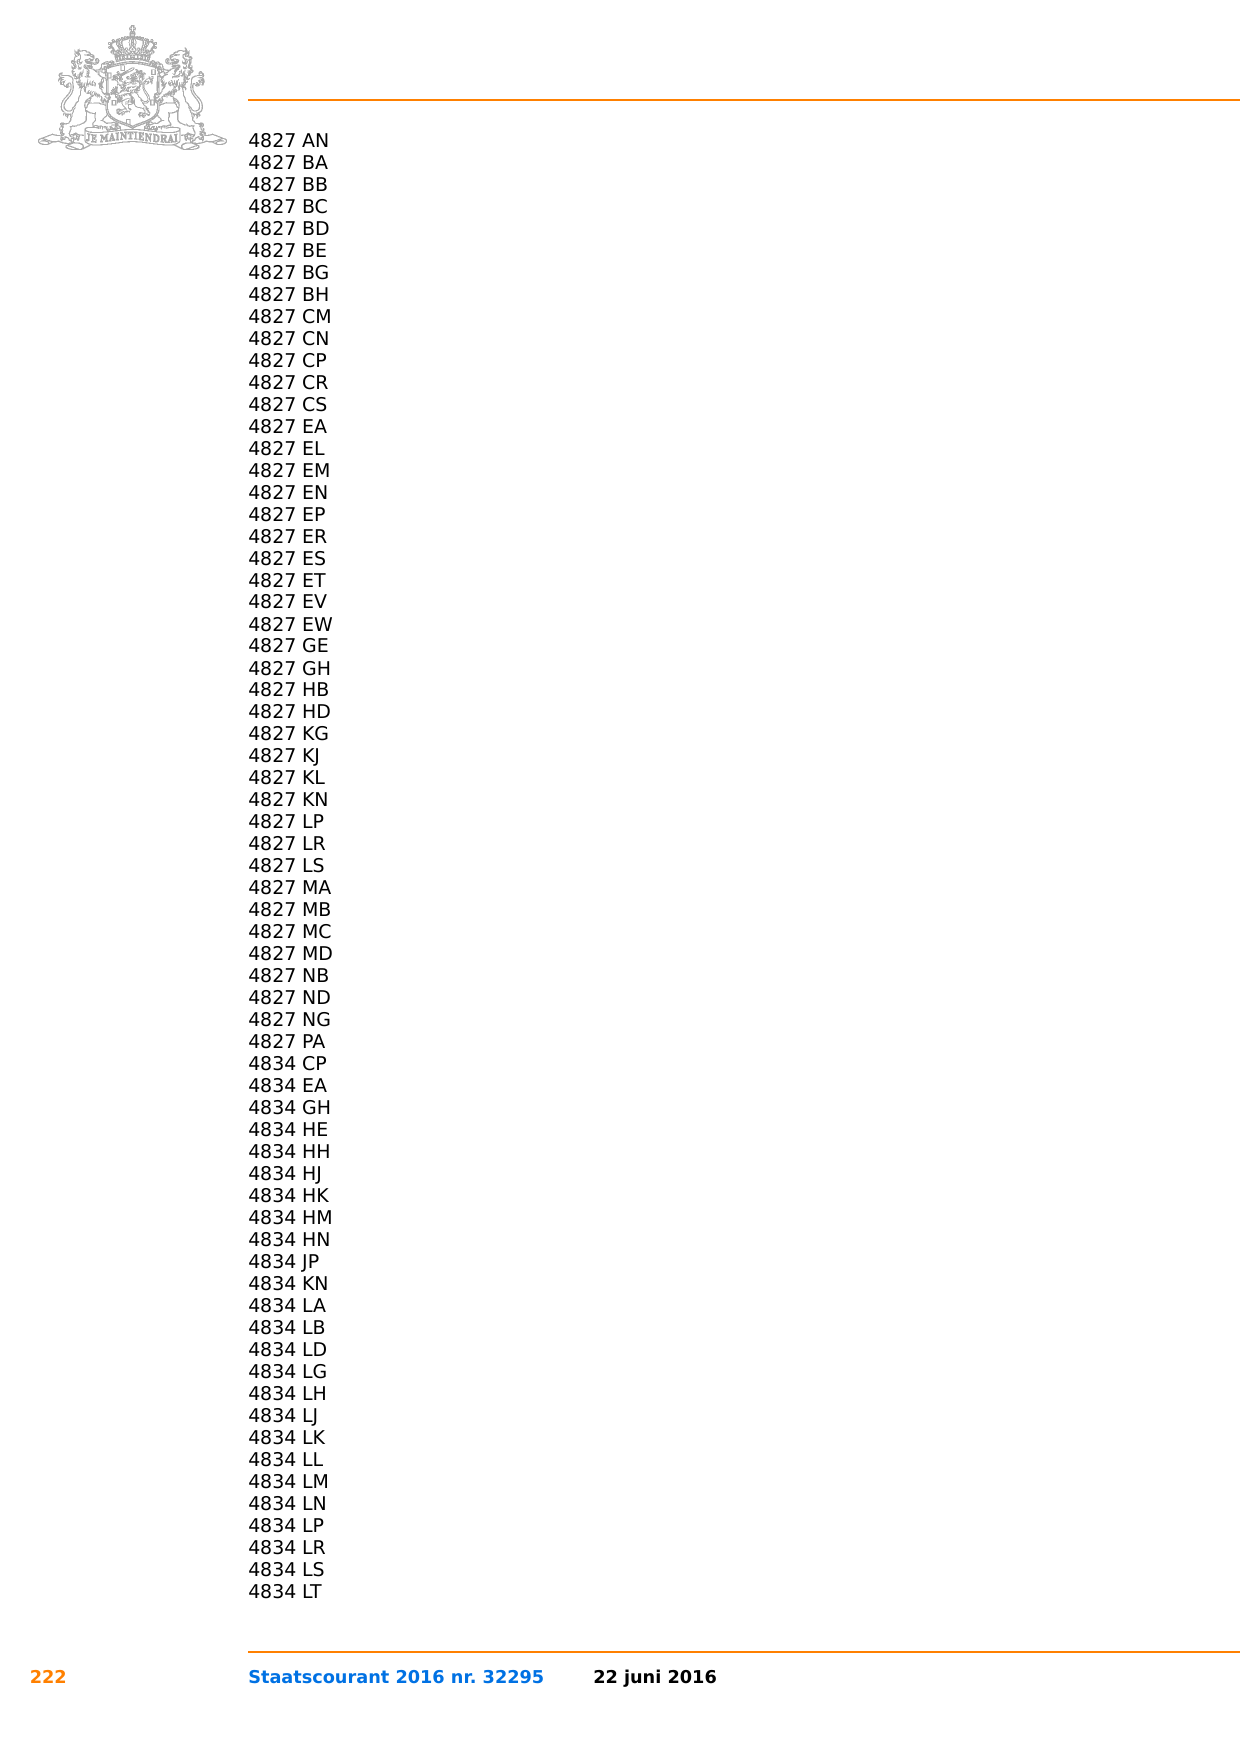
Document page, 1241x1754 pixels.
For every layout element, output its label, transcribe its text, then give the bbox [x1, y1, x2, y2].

text 4827 CN [248, 328, 1163, 350]
text 4827 KJ [248, 745, 1163, 767]
text 4827 LS [248, 855, 1163, 877]
text 4834 HK [248, 1185, 1163, 1207]
text 4834 LT [248, 1581, 1163, 1602]
text 4827 EN [248, 482, 1163, 503]
text 4827 EP [248, 503, 1163, 526]
text 4834 LN [248, 1493, 1163, 1514]
text 4827 ET [248, 569, 1163, 591]
text 4834 LA [248, 1295, 1163, 1317]
text 4827 MD [248, 943, 1163, 965]
text 4827 PA [248, 1031, 1163, 1053]
text 4827 EV [248, 591, 1163, 613]
text 4834 LD [248, 1339, 1163, 1361]
picture [38, 25, 227, 150]
text 4827 EW [248, 613, 1163, 635]
text 4827 ES [248, 547, 1163, 569]
text 4834 LH [248, 1383, 1163, 1405]
text 4827 CM [248, 306, 1163, 328]
text 4834 LM [248, 1471, 1163, 1493]
text 4834 LB [248, 1317, 1163, 1339]
text 4827 KL [248, 767, 1163, 789]
text 4827 EA [248, 416, 1163, 438]
text 4827 NG [248, 1009, 1163, 1031]
text 4827 AN [248, 130, 1163, 152]
text 4827 BB [248, 174, 1163, 196]
text 4827 BH [248, 284, 1163, 306]
text 4834 GH [248, 1097, 1163, 1119]
text 4827 HB [248, 679, 1163, 701]
text 4834 KN [248, 1273, 1163, 1295]
text 4827 ND [248, 987, 1163, 1009]
text 4827 MC [248, 921, 1163, 943]
text 4827 NB [248, 965, 1163, 987]
text 4827 BG [248, 262, 1163, 284]
text 4827 CP [248, 350, 1163, 372]
text 4827 LR [248, 833, 1163, 855]
text 4827 GE [248, 635, 1163, 657]
text 4834 LL [248, 1449, 1163, 1471]
text 4827 CR [248, 372, 1163, 394]
text 4834 HM [248, 1207, 1163, 1229]
text 4834 LK [248, 1427, 1163, 1449]
text 4827 CS [248, 394, 1163, 416]
text 4834 CP [248, 1053, 1163, 1075]
text 4827 BC [248, 196, 1163, 218]
text 4834 LJ [248, 1405, 1163, 1427]
text 4827 BE [248, 240, 1163, 262]
text 4827 GH [248, 657, 1163, 679]
text 4827 EM [248, 459, 1163, 482]
text 4827 KN [248, 789, 1163, 811]
text 4827 EL [248, 438, 1163, 459]
text 4827 HD [248, 701, 1163, 723]
text 4834 HH [248, 1141, 1163, 1163]
text 4827 ER [248, 526, 1163, 547]
text 4834 LP [248, 1514, 1163, 1537]
text 4827 BD [248, 218, 1163, 240]
text 4827 LP [248, 811, 1163, 833]
text 4827 MA [248, 877, 1163, 899]
text 4834 HE [248, 1119, 1163, 1141]
text 4827 BA [248, 152, 1163, 174]
text 4827 MB [248, 899, 1163, 921]
text 4834 LR [248, 1537, 1163, 1558]
text 4827 KG [248, 723, 1163, 745]
text 4834 LG [248, 1361, 1163, 1383]
text 4834 HJ [248, 1163, 1163, 1185]
text 4834 HN [248, 1229, 1163, 1251]
text 4834 LS [248, 1558, 1163, 1581]
text 4834 EA [248, 1075, 1163, 1097]
text 4834 JP [248, 1251, 1163, 1273]
